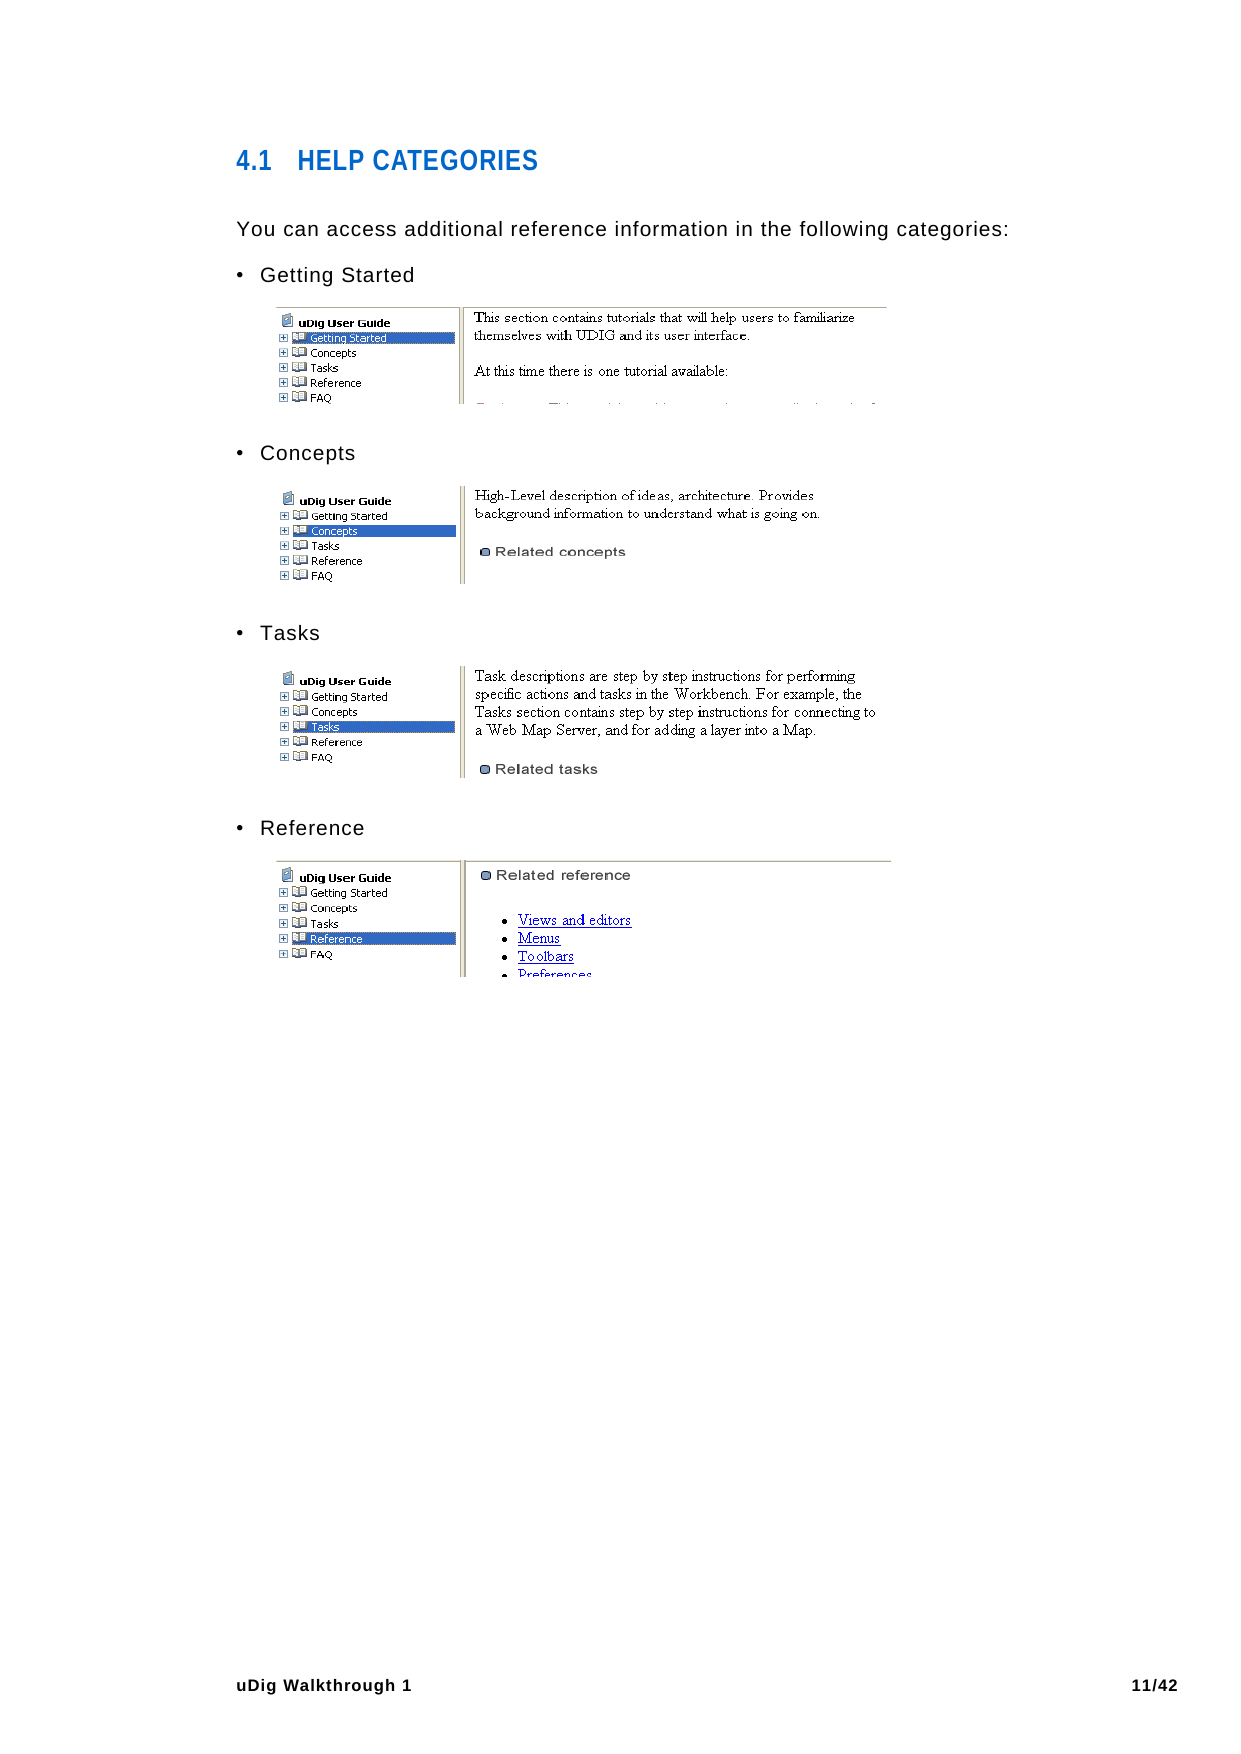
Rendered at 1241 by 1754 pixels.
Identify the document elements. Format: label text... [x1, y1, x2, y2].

picture [276, 860, 892, 977]
picture [276, 666, 883, 778]
list Concepts [236, 441, 1181, 471]
list Tasks [236, 621, 1181, 651]
text You can access additional reference information in the following categories: [236, 217, 1181, 241]
list Reference [236, 816, 1181, 845]
list Getting Started [236, 263, 1181, 293]
picture [276, 486, 833, 584]
picture [276, 307, 887, 404]
subtitle Help Categories [236, 143, 1181, 177]
